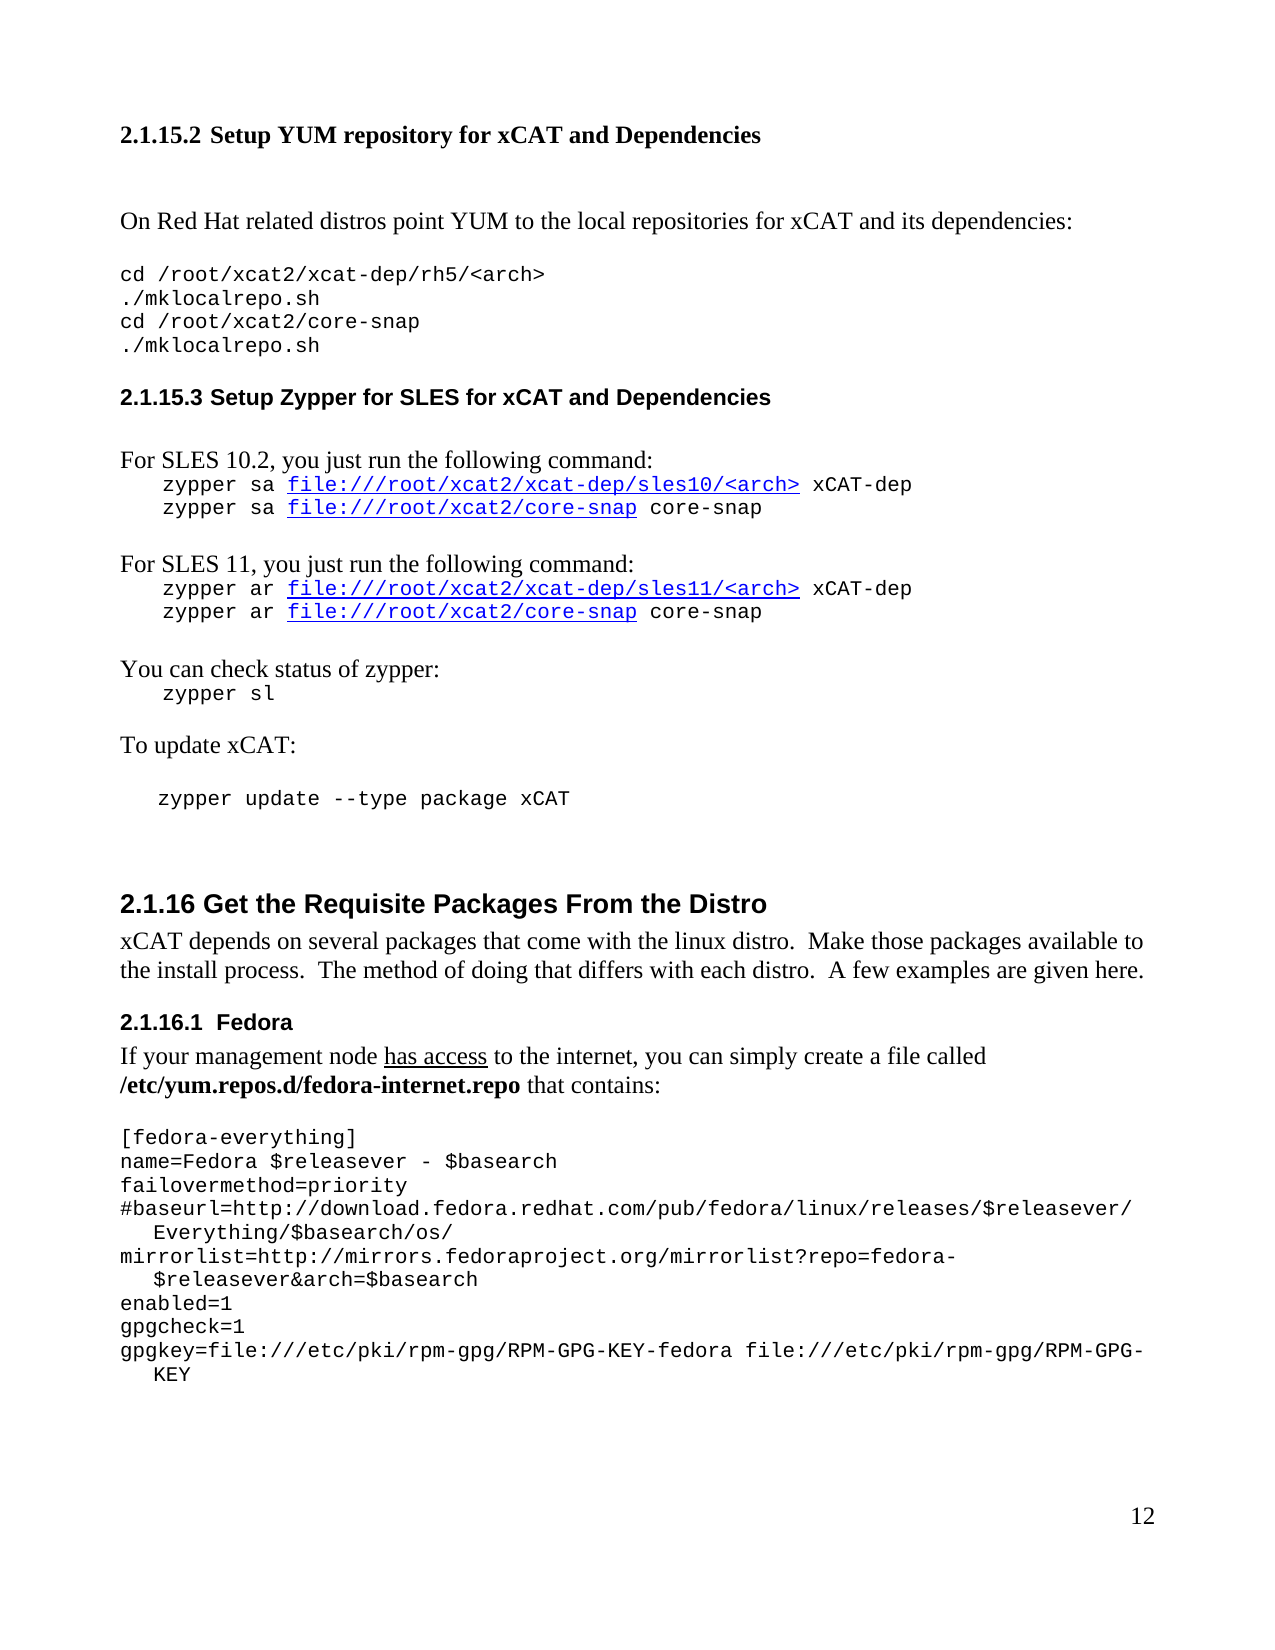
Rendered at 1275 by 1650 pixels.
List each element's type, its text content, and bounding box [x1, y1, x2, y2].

text On Red Hat related distros point YUM to the local repositories for xCAT and its dependencies: [120, 206, 1155, 235]
text For SLES 11, you just run the following command: [120, 549, 1155, 578]
text zypper update --type package xCAT [120, 787, 1155, 811]
text cd /root/xcat2/xcat-dep/rh5/<arch> [120, 264, 1155, 287]
text For SLES 10.2, you just run the following command: [120, 445, 1155, 473]
text xCAT depends on several packages that come with the linux distro. Make those packages available to the install process. The method of doing that differs with each distro. A few examples are given here. [120, 926, 1155, 983]
text mirrorlist=http://mirrors.fedoraproject.org/mirrorlist?repo=fedora-$releasever&arch=$basearch [120, 1246, 1155, 1293]
text cd /root/xcat2/core-snap [120, 311, 1155, 335]
text enabled=1 [120, 1293, 1155, 1317]
text failovermethod=priority [120, 1175, 1155, 1198]
text zypper sa file:///root/xcat2/xcat-dep/sles10/<arch> xCAT-dep [162, 473, 1155, 497]
text ./mklocalrepo.sh [120, 287, 1155, 311]
text gpgkey=file:///etc/pki/rpm-gpg/RPM-GPG-KEY-fedora file:///etc/pki/rpm-gpg/RPM-GPG-KEY [120, 1340, 1155, 1387]
text zypper sl [162, 683, 1155, 706]
subtitle Fedora [120, 1008, 1155, 1035]
text zypper sa file:///root/xcat2/core-snap core-snap [162, 497, 1155, 521]
text gpgcheck=1 [120, 1317, 1155, 1340]
subtitle Setup YUM repository for xCAT and Dependencies [120, 120, 1155, 149]
text To update xCAT: [120, 730, 1155, 759]
text If your management node has access to the internet, you can simply create a file called /etc/yum.repos.d/fedora-internet.repo that contains: [120, 1041, 1155, 1099]
text name=Fedora $releasever - $basearch [120, 1151, 1155, 1175]
text You can check status of zypper: [120, 654, 1155, 683]
text #baseurl=http://download.fedora.redhat.com/pub/fedora/linux/releases/$releasever/Everything/$basearch/os/ [120, 1198, 1155, 1246]
subtitle Setup Zypper for SLES for xCAT and Dependencies [120, 383, 1155, 410]
text zypper ar file:///root/xcat2/core-snap core-snap [162, 602, 1155, 625]
text ./mklocalrepo.sh [120, 335, 1155, 358]
text zypper ar file:///root/xcat2/xcat-dep/sles11/<arch> xCAT-dep [162, 578, 1155, 602]
text [fedora-everything] [120, 1127, 1155, 1151]
subtitle Get the Requisite Packages From the Distro [120, 888, 1155, 920]
